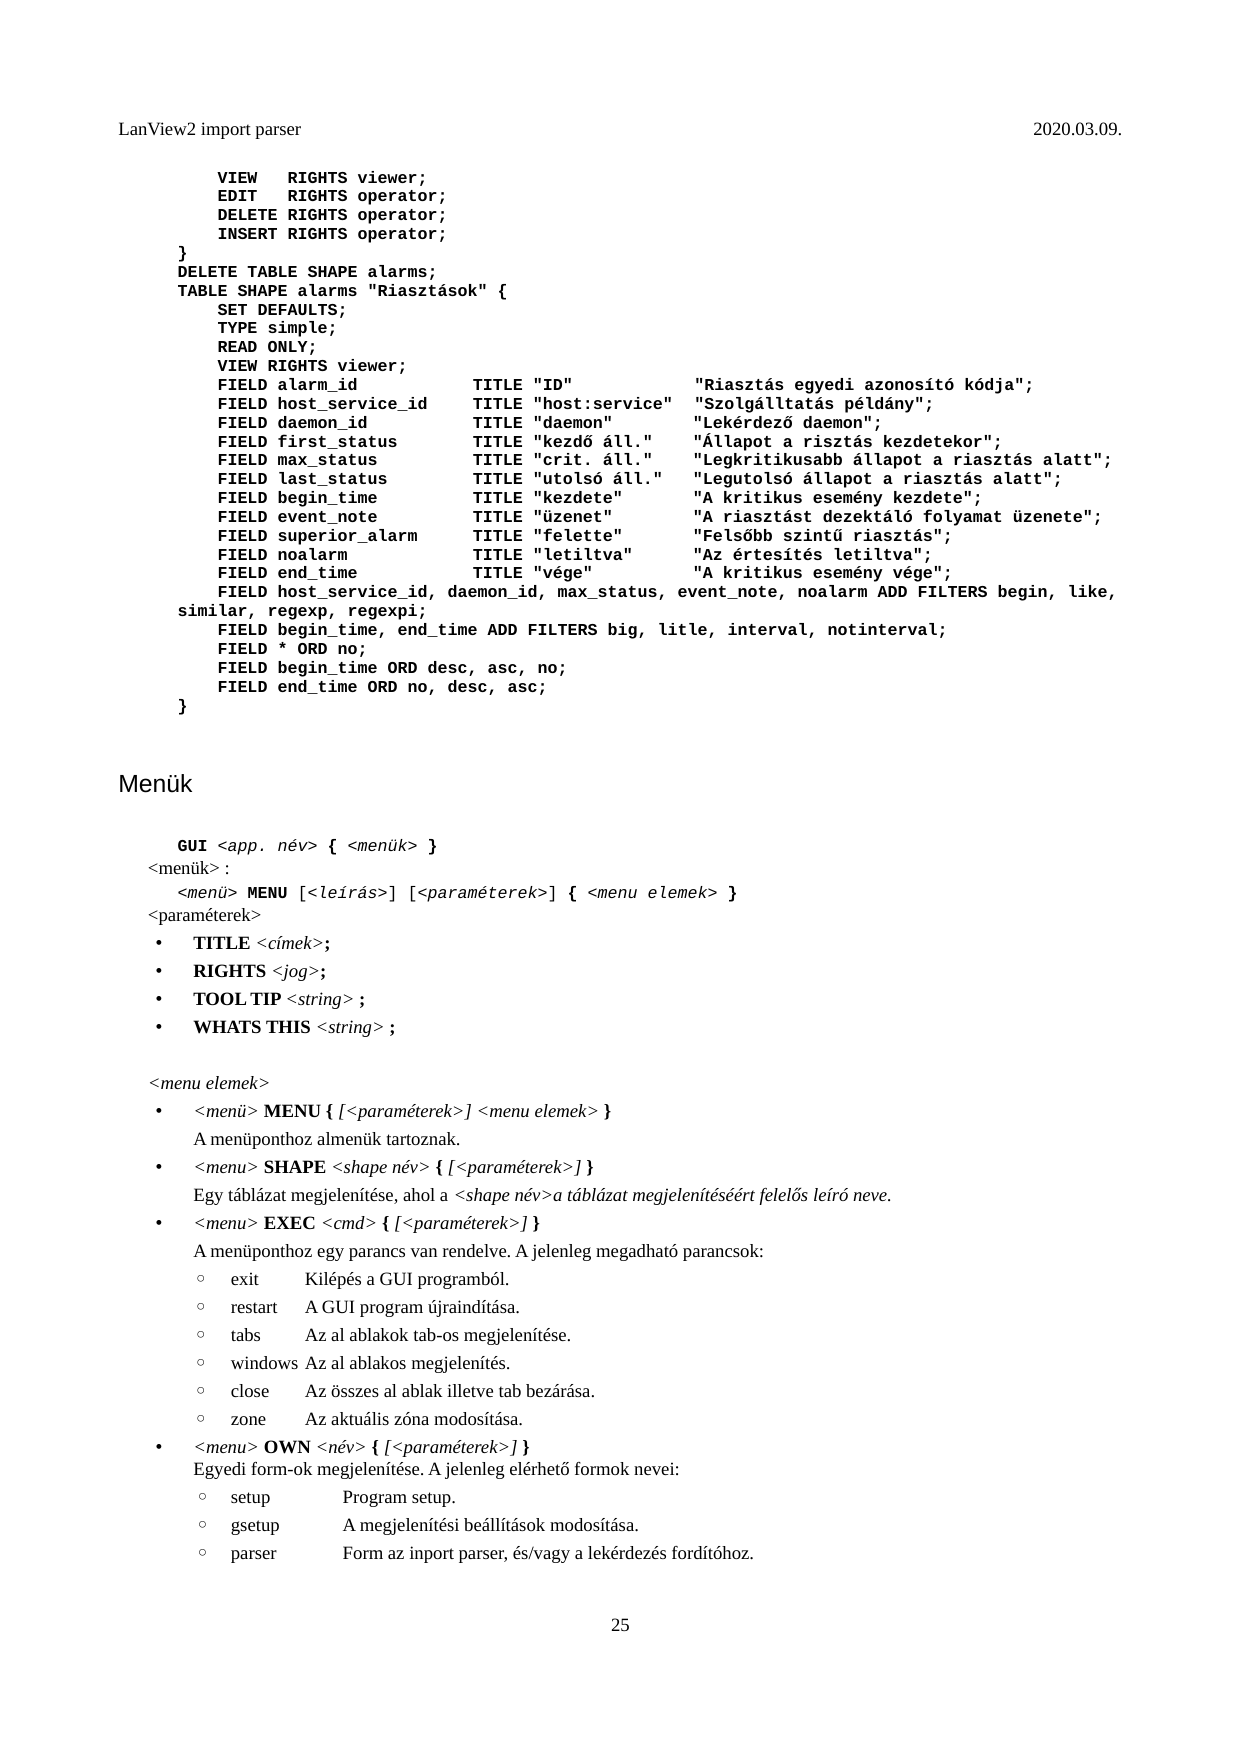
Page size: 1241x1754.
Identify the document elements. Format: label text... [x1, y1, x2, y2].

text SET DEFAULTS; [177, 301, 1122, 320]
list A menüponthoz almenük tartoznak. [156, 1128, 1122, 1149]
list A menüponthoz egy parancs van rendelve. A jelenleg megadható parancsok: [156, 1240, 1122, 1262]
text FIELD superior_alarm TITLE "felette" "Felsőbb szintű riasztás"; [177, 527, 1122, 546]
text DELETE RIGHTS operator; [177, 207, 1122, 226]
text INSERT RIGHTS operator; [177, 226, 1122, 244]
text <menu elemek> [118, 1072, 1122, 1093]
text <menük> : [118, 857, 1122, 878]
list <menü> MENU { [<paraméterek>] <menu elemek> } [156, 1100, 1122, 1121]
list Egy táblázat megjelenítése, ahol a <shape név>a táblázat megjelenítéséért felelős leíró neve. [156, 1184, 1122, 1206]
list WHATS THIS <string> ; [156, 1016, 1122, 1037]
list TITLE <címek>; [156, 932, 1122, 953]
text FIELD end_time TITLE "vége" "A kritikus esemény vége"; [177, 565, 1122, 584]
text FIELD last_status TITLE "utolsó áll." "Legutolsó állapot a riasztás alatt"; [177, 471, 1122, 490]
text FIELD host_service_id TITLE "host:service" "Szolgálltatás példány"; [177, 395, 1122, 414]
text FIELD noalarm TITLE "letiltva" "Az értesítés letiltva"; [177, 546, 1122, 565]
text FIELD host_service_id, daemon_id, max_status, event_note, noalarm ADD FILTERS begin, like, similar, regexp, regexpi; [177, 584, 1122, 622]
list <menu> SHAPE <shape név> { [<paraméterek>] } [156, 1156, 1122, 1177]
text EDIT RIGHTS operator; [177, 188, 1122, 207]
text FIELD begin_time TITLE "kezdete" "A kritikus esemény kezdete"; [177, 490, 1122, 508]
list tabs Az al ablakok tab-os megjelenítése. [193, 1324, 1122, 1346]
list close Az összes al ablak illetve tab bezárása. [193, 1380, 1122, 1402]
text } [177, 244, 1122, 263]
list <menu> EXEC <cmd> { [<paraméterek>] } [156, 1212, 1122, 1233]
text TYPE simple; [177, 320, 1122, 339]
text <menü> MENU [<leírás>] [<paraméterek>] { <menu elemek> } [177, 885, 1122, 904]
text VIEW RIGHTS viewer; [177, 358, 1122, 377]
text TABLE SHAPE alarms "Riasztások" { [177, 282, 1122, 301]
list <menu> OWN <név> { [<paraméterek>] } Egyedi form-ok megjelenítése. A jelenleg elérhető formok nevei: [156, 1436, 1122, 1479]
text FIELD alarm_id TITLE "ID" "Riasztás egyedi azonosító kódja"; [177, 377, 1122, 395]
text FIELD event_note TITLE "üzenet" "A riasztást dezektáló folyamat üzenete"; [177, 508, 1122, 527]
text FIELD * ORD no; [177, 641, 1122, 659]
text FIELD begin_time, end_time ADD FILTERS big, litle, interval, notinterval; [177, 622, 1122, 641]
text FIELD first_status TITLE "kezdő áll." "Állapot a risztás kezdetekor"; [177, 433, 1122, 452]
list TOOL TIP <string> ; [156, 988, 1122, 1009]
text } [177, 697, 1122, 716]
text DELETE TABLE SHAPE alarms; [177, 263, 1122, 282]
list restart A GUI program újraindítása. [193, 1296, 1122, 1318]
text VIEW RIGHTS viewer; [177, 169, 1122, 188]
text READ ONLY; [177, 339, 1122, 358]
text GUI <app. név> { <menük> } [177, 838, 1122, 857]
list windows Az al ablakos megjelenítés. [193, 1352, 1122, 1374]
text FIELD end_time ORD no, desc, asc; [177, 678, 1122, 697]
list gsetup A megjelenítési beállítások modosítása. [195, 1514, 1122, 1535]
list zone Az aktuális zóna modosítása. [193, 1408, 1122, 1430]
text <paraméterek> [118, 904, 1122, 925]
text FIELD begin_time ORD desc, asc, no; [177, 659, 1122, 678]
list exit Kilépés a GUI programból. [193, 1268, 1122, 1289]
subtitle Menük [118, 769, 1122, 797]
list parser Form az inport parser, és/vagy a lekérdezés fordítóhoz. [195, 1542, 1122, 1563]
text FIELD max_status TITLE "crit. áll." "Legkritikusabb állapot a riasztás alatt"; [177, 452, 1122, 471]
list RIGHTS <jog>; [156, 960, 1122, 981]
text FIELD daemon_id TITLE "daemon" "Lekérdező daemon"; [177, 414, 1122, 433]
list setup Program setup. [195, 1486, 1122, 1507]
